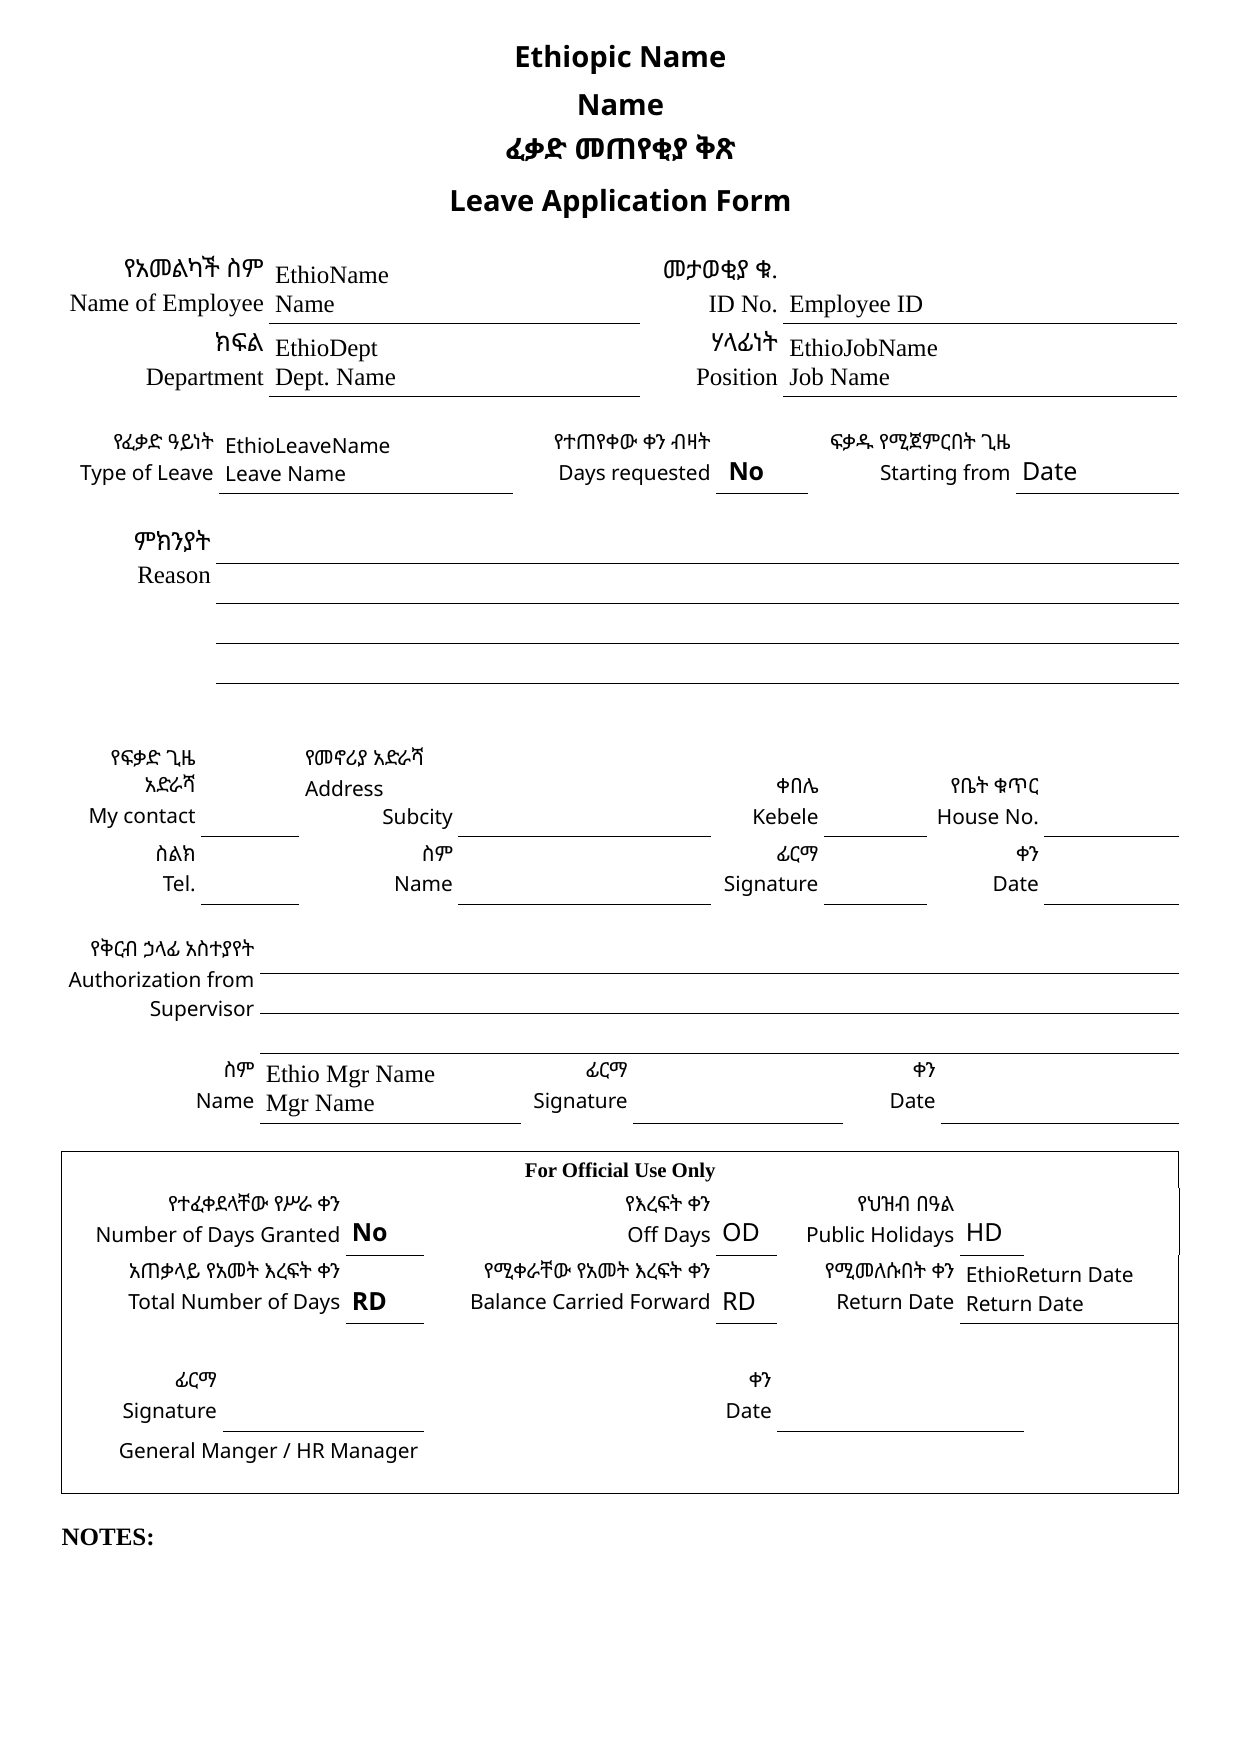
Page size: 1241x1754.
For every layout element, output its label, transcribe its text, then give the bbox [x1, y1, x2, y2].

table_header መታወቂያ ቁ. ID No. [640, 250, 783, 323]
table_cell [1024, 1364, 1178, 1431]
table_cell [1024, 1324, 1178, 1363]
table_cell [424, 1471, 716, 1493]
table_cell የሚመለሱበት ቀን Return Date [777, 1255, 960, 1323]
table_cell [201, 837, 299, 904]
table_cell RD [716, 1256, 777, 1323]
table_cell [843, 974, 941, 1013]
table_cell [716, 1324, 777, 1363]
table_cell ቀን Date [927, 836, 1044, 904]
table_cell [521, 1014, 633, 1053]
table_cell [777, 1364, 960, 1431]
table_header [521, 933, 633, 973]
table_cell [62, 1471, 222, 1493]
table_header የቅርብ ኃላፊ አስተያየት Authorization from Supervisor [61, 933, 260, 1053]
table_cell ስም Name [299, 836, 458, 904]
table_cell [458, 837, 711, 904]
table_cell የሚቀራቸው የአመት እረፍት ቀን Balance Carried Forward [424, 1255, 716, 1323]
table_cell [777, 1471, 960, 1493]
table_cell EthioDept Dept. Name [269, 324, 639, 396]
table_cell [1024, 1188, 1179, 1254]
table_header ቀበሌ Kebele [711, 741, 824, 836]
table_cell [824, 837, 927, 904]
table_cell [777, 1432, 960, 1471]
table_header [824, 741, 927, 836]
table_header Employee ID [783, 250, 1177, 323]
table_header For Official Use Only [62, 1152, 1178, 1187]
table_cell [777, 1323, 960, 1363]
table_cell የህዝብ በዓል Public Holidays [777, 1188, 960, 1254]
table_cell ፊርማ Signature [62, 1364, 222, 1431]
table_cell [941, 1014, 1179, 1053]
table_cell ሃላፊነት Position [640, 323, 783, 396]
table_header EthioName Name [269, 250, 639, 323]
table_cell ቀን Date [843, 1054, 941, 1122]
table_cell [260, 1014, 521, 1053]
table_cell ፊርማ Signature [711, 836, 824, 904]
table_cell [216, 644, 1179, 683]
table_header የፍቃድ ጊዜ አድራሻ My contact [61, 741, 201, 836]
table_header [458, 741, 711, 836]
table_cell ፊርማ Signature [521, 1054, 633, 1122]
table_cell [260, 974, 521, 1013]
table_cell [941, 1054, 1179, 1122]
table_header የቤት ቁጥር House No. [927, 741, 1044, 836]
table_header [201, 741, 299, 836]
table_cell [633, 974, 843, 1013]
table_cell [424, 1431, 716, 1471]
table_cell [346, 1471, 424, 1493]
table_header No [716, 425, 808, 493]
table_cell [941, 974, 1179, 1013]
table_cell [633, 1014, 843, 1053]
table_cell [960, 1432, 1024, 1471]
table_cell [216, 564, 1179, 603]
table_cell ስም Name [61, 1053, 260, 1122]
table_header የተጠየቀው ቀን ብዛት Days requested [513, 425, 716, 493]
table_cell [346, 1324, 424, 1363]
table_cell [223, 1471, 346, 1493]
table_cell EthioJobName Job Name [783, 324, 1177, 396]
table_cell አጠቃላይ የአመት እረፍት ቀን Total Number of Days [62, 1255, 346, 1323]
table_cell [223, 1364, 424, 1431]
table_cell [1044, 837, 1179, 904]
table_header EthioLeaveName Leave Name [219, 425, 513, 493]
table_header [941, 933, 1179, 973]
table_header [843, 933, 941, 973]
table_cell የተፈቀደላቸው የሥራ ቀን Number of Days Granted [62, 1188, 346, 1254]
table_header የመኖሪያ አድራሻ Address Subcity [299, 741, 458, 836]
text NOTES: [61, 1522, 1179, 1551]
table_cell ክፍል Department [61, 323, 269, 396]
table_cell [960, 1471, 1024, 1493]
table_cell Ethio Mgr Name Mgr Name [260, 1054, 521, 1122]
table_cell [1024, 1471, 1178, 1493]
table_cell የእረፍት ቀን Off Days [424, 1188, 716, 1254]
table_header ምክንያት Reason [61, 522, 216, 683]
table_cell [960, 1364, 1024, 1431]
table_header [633, 933, 843, 973]
table_cell EthioReturn Date Return Date [960, 1255, 1178, 1323]
table_header የአመልካች ስም Name of Employee [61, 250, 269, 323]
table_cell [843, 1014, 941, 1053]
table_cell [424, 1323, 716, 1363]
table_header [1044, 741, 1179, 836]
table_cell [716, 1431, 777, 1471]
table_cell [716, 1471, 777, 1493]
table_cell [223, 1323, 346, 1363]
table_cell [960, 1324, 1024, 1363]
table_header [216, 522, 1179, 562]
table_cell General Manger / HR Manager [62, 1431, 424, 1471]
table_cell [62, 1323, 222, 1363]
table_cell [1024, 1431, 1178, 1471]
table_cell [521, 974, 633, 1013]
table_header የፈቃድ ዓይነት Type of Leave [61, 425, 219, 493]
table_cell RD [346, 1256, 424, 1323]
table_cell [633, 1054, 843, 1122]
table_header Date [1016, 425, 1179, 493]
table_cell [216, 604, 1179, 643]
table_cell OD [716, 1188, 777, 1254]
table_cell ቀን Date [424, 1364, 777, 1431]
table_header ፍቃዱ የሚጀምርበት ጊዜ Starting from [808, 425, 1016, 493]
table_header [260, 933, 521, 973]
table_cell HD [960, 1188, 1024, 1254]
table_cell ስልክ Tel. [61, 836, 201, 904]
table_cell No [346, 1188, 424, 1254]
